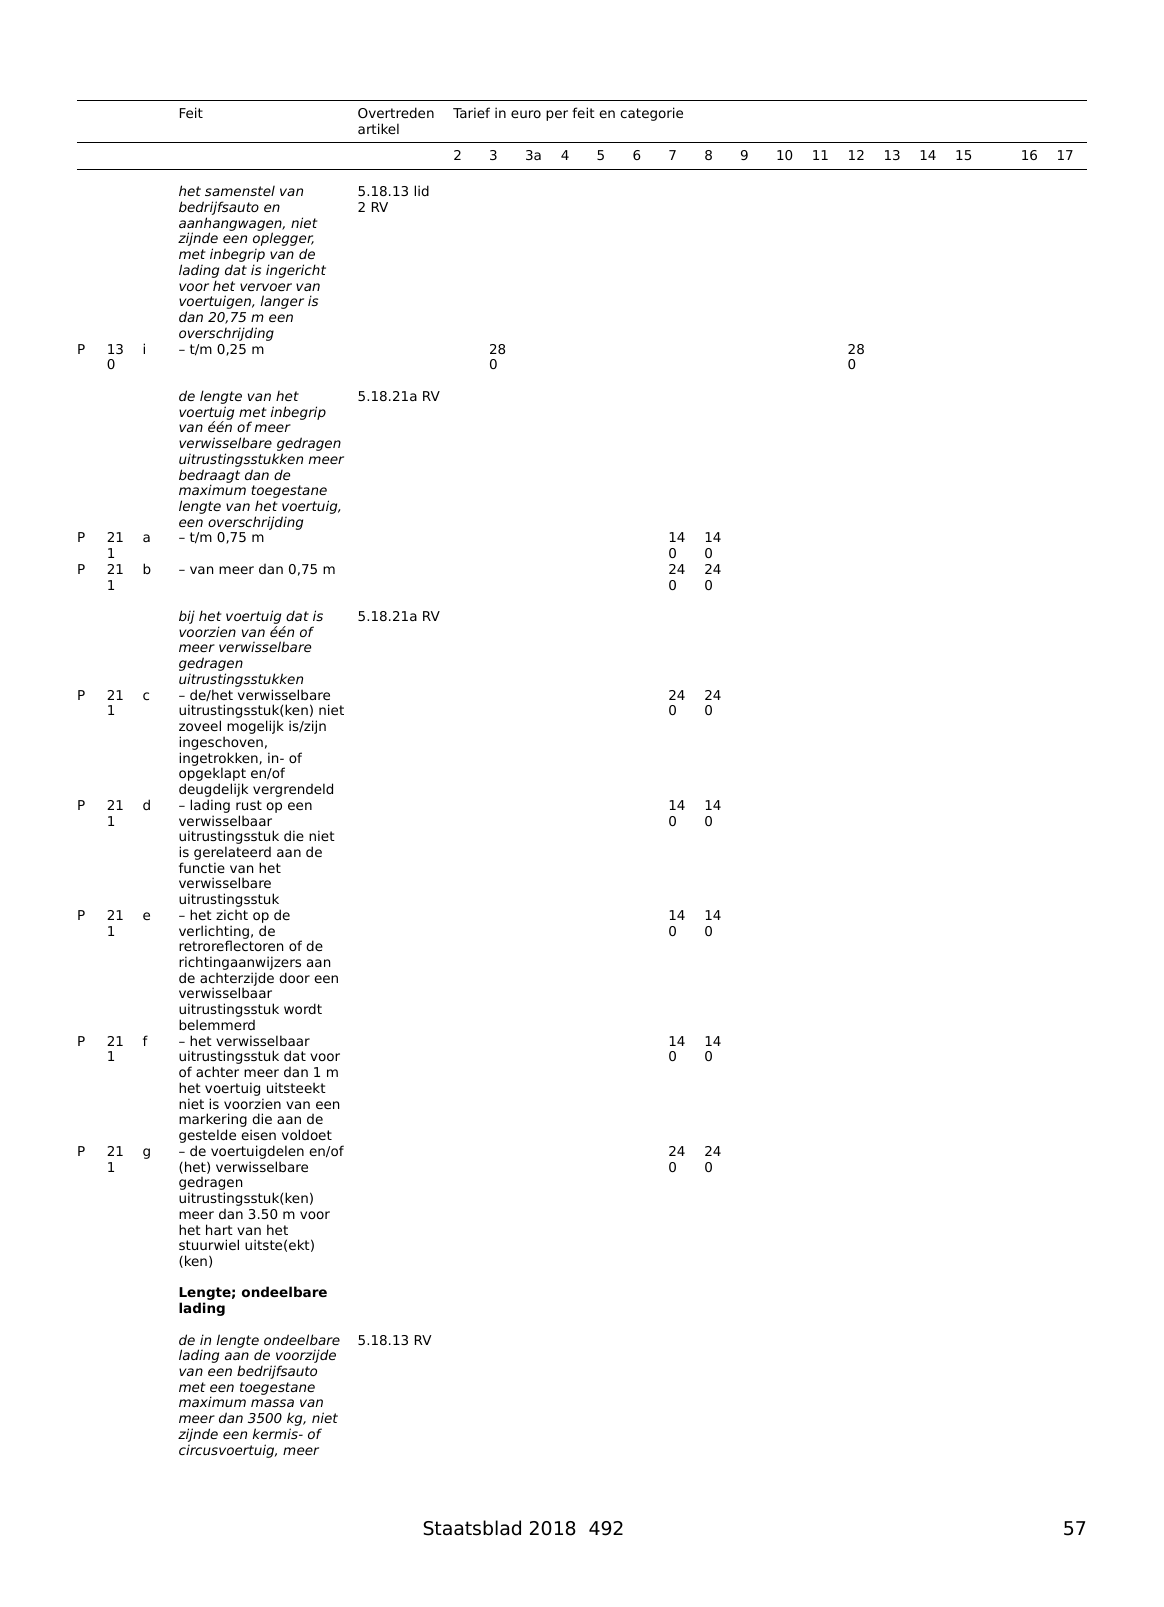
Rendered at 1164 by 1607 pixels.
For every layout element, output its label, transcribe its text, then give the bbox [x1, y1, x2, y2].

table_cell 240 [662, 562, 698, 593]
table_cell [77, 389, 101, 530]
table_cell [877, 530, 913, 562]
table_cell [662, 593, 698, 609]
table_cell [626, 593, 662, 609]
table_cell [1015, 688, 1051, 798]
table_cell [1051, 609, 1087, 687]
table_cell [913, 1285, 949, 1317]
table_cell [101, 1270, 136, 1285]
table_cell [913, 170, 949, 184]
table_header Overtreden artikel [352, 101, 447, 142]
table_cell [877, 1317, 913, 1332]
table_cell [555, 1317, 591, 1332]
table_cell [591, 530, 626, 562]
table_cell [483, 1285, 519, 1317]
table_cell 130 [101, 341, 136, 373]
table_cell [877, 798, 913, 908]
table_cell [877, 688, 913, 798]
table_cell [519, 1285, 555, 1317]
table_cell [770, 1034, 806, 1144]
table_cell [770, 373, 806, 389]
table_cell [77, 373, 101, 389]
table_cell [77, 593, 101, 609]
table_cell [136, 373, 172, 389]
table_cell 211 [101, 562, 136, 593]
table_cell [841, 170, 877, 184]
table_cell [352, 170, 447, 184]
table_cell [913, 341, 949, 373]
table_cell [1051, 170, 1087, 184]
table_cell [591, 184, 626, 341]
table_cell [626, 1144, 662, 1269]
table_cell [136, 389, 172, 530]
table_cell [591, 908, 626, 1033]
table_cell [877, 908, 913, 1033]
table_cell [519, 908, 555, 1033]
table_cell [352, 1144, 447, 1269]
table_cell [734, 1285, 770, 1317]
table_cell [447, 1034, 483, 1144]
table_cell [877, 1333, 913, 1458]
table_cell [770, 1317, 806, 1332]
table_cell [172, 1317, 352, 1332]
table_cell [352, 143, 447, 168]
table_cell [483, 688, 519, 798]
table_cell 240 [698, 562, 734, 593]
table_cell [662, 373, 698, 389]
table_cell [483, 389, 519, 530]
table_cell [698, 389, 734, 530]
table_cell [483, 1317, 519, 1332]
table_cell [1015, 1333, 1051, 1458]
table_cell [662, 184, 698, 341]
table_cell [806, 609, 841, 687]
table_cell [734, 389, 770, 530]
table_cell [101, 373, 136, 389]
table_cell [136, 609, 172, 687]
table_cell e [136, 908, 172, 1033]
table_cell [698, 1285, 734, 1317]
table_cell [770, 562, 806, 593]
table_header Feit [172, 101, 352, 142]
table_cell [949, 373, 1015, 389]
table_cell [806, 389, 841, 530]
table_cell [591, 341, 626, 373]
table_cell [698, 1333, 734, 1458]
table_cell [806, 184, 841, 341]
table_cell [913, 1144, 949, 1269]
table_cell [698, 609, 734, 687]
table_cell – lading rust op een verwisselbaar uitrustingsstuk die niet is gerelateerd aan de functie van het verwisselbare uitrustingsstuk [172, 798, 352, 908]
table_cell [734, 1317, 770, 1332]
table_cell P [77, 798, 101, 908]
table_cell [1015, 798, 1051, 908]
table_cell 4 [555, 143, 591, 168]
table_cell – t/m 0,25 m [172, 341, 352, 373]
table_cell [913, 373, 949, 389]
table_cell [77, 184, 101, 341]
table_cell P [77, 908, 101, 1033]
table_cell 3a [519, 143, 555, 168]
table_cell [447, 1317, 483, 1332]
table_cell [626, 1285, 662, 1317]
table_cell [136, 184, 172, 341]
table_cell [662, 170, 698, 184]
table_cell [949, 1317, 1015, 1332]
table_cell [1015, 184, 1051, 341]
table_cell [101, 593, 136, 609]
table_cell [770, 341, 806, 373]
table_cell [770, 530, 806, 562]
table_cell [483, 530, 519, 562]
table_cell [770, 1144, 806, 1269]
table_cell [1051, 798, 1087, 908]
table_cell 140 [662, 798, 698, 908]
table_cell [447, 562, 483, 593]
table_cell 14 [913, 143, 949, 168]
table_cell [698, 1270, 734, 1285]
table_cell [591, 688, 626, 798]
table_cell [101, 389, 136, 530]
table_cell [806, 1333, 841, 1458]
table_cell [949, 908, 1015, 1033]
table_cell [806, 1270, 841, 1285]
table_cell [877, 170, 913, 184]
table_cell – de/het verwisselbare uitrustingsstuk(ken) niet zoveel mogelijk is/zijn ingeschoven, ingetrokken, in- of opgeklapt en/of deugdelijk vergrendeld [172, 688, 352, 798]
table_cell [519, 1034, 555, 1144]
table_cell 9 [734, 143, 770, 168]
table_cell g [136, 1144, 172, 1269]
table_cell [1051, 341, 1087, 373]
table_cell 6 [626, 143, 662, 168]
table_cell [913, 688, 949, 798]
table_cell [770, 1333, 806, 1458]
table_cell [555, 530, 591, 562]
table_cell [447, 908, 483, 1033]
table_cell [877, 341, 913, 373]
table_cell [101, 1333, 136, 1458]
table_cell P [77, 562, 101, 593]
table_cell [555, 1285, 591, 1317]
table_header [77, 101, 101, 142]
table_cell 13 [877, 143, 913, 168]
table_cell [591, 1144, 626, 1269]
table_cell [1051, 908, 1087, 1033]
table_cell [626, 609, 662, 687]
table_cell [1051, 530, 1087, 562]
table_cell [172, 373, 352, 389]
table_cell [483, 1144, 519, 1269]
table_cell [770, 1285, 806, 1317]
table_cell [877, 1034, 913, 1144]
table_cell [698, 593, 734, 609]
table_cell [949, 389, 1015, 530]
table_cell [591, 373, 626, 389]
table_cell [1051, 593, 1087, 609]
table_cell [734, 593, 770, 609]
table_cell [913, 1034, 949, 1144]
table_cell 211 [101, 688, 136, 798]
table_cell [1051, 1034, 1087, 1144]
table_cell [447, 798, 483, 908]
table_cell [483, 798, 519, 908]
table_cell [519, 798, 555, 908]
table_cell 5 [591, 143, 626, 168]
table_cell P [77, 1144, 101, 1269]
table_cell [913, 1270, 949, 1285]
table_cell [519, 562, 555, 593]
table_cell [136, 1270, 172, 1285]
table_cell [770, 908, 806, 1033]
table_cell 5.18.21a RV [352, 389, 447, 530]
table_cell [1015, 1034, 1051, 1144]
table_cell [555, 1270, 591, 1285]
table_cell [913, 562, 949, 593]
table_cell [555, 1034, 591, 1144]
table_cell [662, 389, 698, 530]
table_cell [519, 170, 555, 184]
table_cell [877, 1144, 913, 1269]
table_cell [1015, 1144, 1051, 1269]
table_cell 10 [770, 143, 806, 168]
table_cell [913, 1333, 949, 1458]
table_cell [591, 1333, 626, 1458]
table_cell [806, 373, 841, 389]
table_cell b [136, 562, 172, 593]
table_cell [101, 184, 136, 341]
table_cell [734, 1144, 770, 1269]
table_cell [1015, 1270, 1051, 1285]
table_cell [591, 593, 626, 609]
table_cell [841, 1034, 877, 1144]
table_cell 140 [698, 798, 734, 908]
table_cell [352, 908, 447, 1033]
table_cell [352, 1034, 447, 1144]
table_cell [483, 184, 519, 341]
table_cell [136, 143, 172, 168]
table_cell [591, 389, 626, 530]
table_cell – de voertuigdelen en/of (het) verwisselbare gedragen uitrustingsstuk(ken) meer dan 3.50 m voor het hart van het stuurwiel uitste(ekt)(ken) [172, 1144, 352, 1269]
table_cell [841, 1144, 877, 1269]
table_cell [447, 373, 483, 389]
table_cell [483, 1034, 519, 1144]
table_cell [555, 593, 591, 609]
table_cell [1015, 908, 1051, 1033]
table_cell [519, 341, 555, 373]
table_cell [555, 170, 591, 184]
table_cell [841, 593, 877, 609]
table_cell [841, 373, 877, 389]
table_cell [352, 1270, 447, 1285]
table_cell [877, 609, 913, 687]
table_cell [626, 341, 662, 373]
table_cell [1051, 1144, 1087, 1269]
table_cell [555, 908, 591, 1033]
table_cell 211 [101, 530, 136, 562]
table_cell [770, 184, 806, 341]
table_cell 280 [483, 341, 519, 373]
table_cell [1051, 562, 1087, 593]
table_cell P [77, 341, 101, 373]
table_cell [519, 593, 555, 609]
table_cell [913, 908, 949, 1033]
table_cell [1015, 593, 1051, 609]
table_cell [949, 184, 1015, 341]
table_cell P [77, 688, 101, 798]
table_cell [770, 593, 806, 609]
table_cell [1015, 609, 1051, 687]
table_cell 5.18.21a RV [352, 609, 447, 687]
table_cell [1051, 1333, 1087, 1458]
table_cell [136, 1317, 172, 1332]
table_cell 140 [662, 1034, 698, 1144]
table_cell [949, 798, 1015, 908]
table_cell [698, 1317, 734, 1332]
table_cell 8 [698, 143, 734, 168]
table_cell [1015, 1317, 1051, 1332]
table_cell [1015, 170, 1051, 184]
table_cell [626, 908, 662, 1033]
table_cell 211 [101, 908, 136, 1033]
table_cell [483, 170, 519, 184]
table_cell [698, 373, 734, 389]
table_cell a [136, 530, 172, 562]
table_cell [591, 562, 626, 593]
table_cell P [77, 1034, 101, 1144]
table_cell [519, 688, 555, 798]
table_cell [483, 609, 519, 687]
table_cell [447, 530, 483, 562]
table_cell [136, 1333, 172, 1458]
table_cell [1051, 184, 1087, 341]
table_cell [555, 184, 591, 341]
table_cell 5.18.13 lid 2 RV [352, 184, 447, 341]
table_cell [698, 170, 734, 184]
table_cell 140 [662, 908, 698, 1033]
table_cell [913, 1317, 949, 1332]
table_cell [734, 341, 770, 373]
table_cell [352, 688, 447, 798]
table_cell 17 [1051, 143, 1087, 168]
table_cell [101, 609, 136, 687]
table_cell [447, 389, 483, 530]
table_cell – t/m 0,75 m [172, 530, 352, 562]
table_cell [519, 1333, 555, 1458]
table_cell [806, 170, 841, 184]
table_cell [662, 609, 698, 687]
table_cell [877, 373, 913, 389]
table_cell [483, 1333, 519, 1458]
table_cell [1015, 373, 1051, 389]
table_header [101, 101, 136, 142]
table_cell [626, 688, 662, 798]
table_cell [555, 1144, 591, 1269]
table_cell [806, 1285, 841, 1317]
table_cell [352, 1317, 447, 1332]
table_cell [806, 798, 841, 908]
table_cell [1051, 688, 1087, 798]
table_cell bij het voertuig dat is voorzien van één of meer verwisselbare gedragen uitrustingsstukken [172, 609, 352, 687]
table_cell [447, 1285, 483, 1317]
table_cell [136, 170, 172, 184]
table_cell [877, 184, 913, 341]
table_cell [877, 593, 913, 609]
table_cell [626, 389, 662, 530]
table_cell [913, 530, 949, 562]
table_cell [949, 593, 1015, 609]
table_cell [447, 341, 483, 373]
table_cell [806, 908, 841, 1033]
table_cell [949, 1285, 1015, 1317]
table_cell [447, 1144, 483, 1269]
table_cell [519, 609, 555, 687]
table_cell [1051, 1270, 1087, 1285]
table_cell – het zicht op de verlichting, de retroreflectoren of de richtingaanwijzers aan de achterzijde door een verwisselbaar uitrustingsstuk wordt belemmerd [172, 908, 352, 1033]
table_cell [172, 593, 352, 609]
table_cell [841, 1285, 877, 1317]
table_cell 140 [698, 908, 734, 1033]
table_cell – het verwisselbaar uitrustingsstuk dat voor of achter meer dan 1 m het voertuig uitsteekt niet is voorzien van een markering die aan de gestelde eisen voldoet [172, 1034, 352, 1144]
table_cell [841, 609, 877, 687]
table_cell [949, 530, 1015, 562]
table_cell [734, 1034, 770, 1144]
table_cell [555, 373, 591, 389]
table_cell [806, 688, 841, 798]
table_cell [949, 1333, 1015, 1458]
table_cell 240 [662, 688, 698, 798]
table_cell [877, 562, 913, 593]
table_cell [1051, 373, 1087, 389]
table_cell [447, 170, 483, 184]
table_cell [770, 688, 806, 798]
table_cell [626, 1034, 662, 1144]
table_cell 11 [806, 143, 841, 168]
table_cell [806, 341, 841, 373]
table_cell [172, 143, 352, 168]
table_cell [591, 170, 626, 184]
table_cell 140 [698, 530, 734, 562]
table_cell [352, 1285, 447, 1317]
table_cell [841, 688, 877, 798]
table_cell [555, 1333, 591, 1458]
table_cell c [136, 688, 172, 798]
table_cell [698, 184, 734, 341]
table_cell [519, 1317, 555, 1332]
table_cell [591, 1285, 626, 1317]
table_cell [770, 170, 806, 184]
table_cell [483, 562, 519, 593]
table_cell 16 [1015, 143, 1051, 168]
table_cell [806, 562, 841, 593]
table_cell [734, 798, 770, 908]
table_cell 211 [101, 1034, 136, 1144]
table_cell [626, 1317, 662, 1332]
table_cell [626, 530, 662, 562]
table_cell [662, 341, 698, 373]
table_cell 211 [101, 1144, 136, 1269]
table_header [136, 101, 172, 142]
table_cell [77, 1333, 101, 1458]
table_cell [483, 593, 519, 609]
table_cell [841, 562, 877, 593]
table_cell [1015, 1285, 1051, 1317]
table_cell [626, 798, 662, 908]
table_cell [949, 688, 1015, 798]
table_cell [770, 798, 806, 908]
table_cell [352, 562, 447, 593]
table_cell [555, 562, 591, 593]
table_cell [77, 143, 101, 168]
table_cell 240 [698, 1144, 734, 1269]
table_cell [626, 184, 662, 341]
table_cell i [136, 341, 172, 373]
table_cell [1051, 389, 1087, 530]
table_cell 280 [841, 341, 877, 373]
table_cell [1051, 1317, 1087, 1332]
table_cell [806, 1034, 841, 1144]
table_cell [447, 593, 483, 609]
table_cell [591, 1317, 626, 1332]
table_cell [519, 389, 555, 530]
table_cell [136, 1285, 172, 1317]
table_cell [77, 170, 101, 184]
table_cell [447, 184, 483, 341]
table_cell [877, 1285, 913, 1317]
table_cell [734, 184, 770, 341]
table_cell f [136, 1034, 172, 1144]
table_cell [555, 609, 591, 687]
table_cell [913, 184, 949, 341]
table_cell [806, 1144, 841, 1269]
table_cell 15 [949, 143, 1015, 168]
table_cell – van meer dan 0,75 m [172, 562, 352, 593]
table_cell 240 [698, 688, 734, 798]
table_cell [841, 530, 877, 562]
table_cell [949, 1270, 1015, 1285]
table_cell [841, 908, 877, 1033]
table_cell [806, 1317, 841, 1332]
table_cell [519, 1270, 555, 1285]
table_cell [662, 1317, 698, 1332]
table_cell [447, 688, 483, 798]
table_cell [101, 143, 136, 168]
table_cell P [77, 530, 101, 562]
table_cell de lengte van het voertuig met inbegrip van één of meer verwisselbare gedragen uitrustingsstukken meer bedraagt dan de maximum toegestane lengte van het voertuig, een overschrijding [172, 389, 352, 530]
table_cell [949, 562, 1015, 593]
table_cell [519, 1144, 555, 1269]
table_cell [662, 1270, 698, 1285]
table_cell [770, 389, 806, 530]
table_cell 140 [662, 530, 698, 562]
table_cell [1015, 562, 1051, 593]
table_cell 5.18.13 RV [352, 1333, 447, 1458]
table_cell [172, 1270, 352, 1285]
table_cell [352, 593, 447, 609]
table_cell [626, 1333, 662, 1458]
table_cell [770, 609, 806, 687]
table_cell [877, 1270, 913, 1285]
table_cell [483, 1270, 519, 1285]
table_cell [447, 1270, 483, 1285]
table_cell [734, 1270, 770, 1285]
table_cell [591, 609, 626, 687]
table_cell [1015, 530, 1051, 562]
table_cell [555, 341, 591, 373]
table_cell [136, 593, 172, 609]
table_cell [806, 593, 841, 609]
table_cell 140 [698, 1034, 734, 1144]
table_cell 240 [662, 1144, 698, 1269]
table_cell [101, 170, 136, 184]
table_cell [662, 1285, 698, 1317]
table_cell [734, 530, 770, 562]
table_cell d [136, 798, 172, 908]
table_cell [913, 593, 949, 609]
table_cell Lengte; ondeelbare lading [172, 1285, 352, 1317]
table_cell [483, 373, 519, 389]
table_cell [1015, 341, 1051, 373]
table_cell [841, 184, 877, 341]
table_cell [352, 373, 447, 389]
table_header Tarief in euro per feit en categorie [447, 101, 1087, 142]
table_cell [626, 170, 662, 184]
table_cell 2 [447, 143, 483, 168]
table_cell [841, 389, 877, 530]
table_cell [734, 1333, 770, 1458]
table_cell [949, 341, 1015, 373]
table_cell [519, 373, 555, 389]
table_cell [698, 341, 734, 373]
table_cell [519, 184, 555, 341]
table_cell [841, 1270, 877, 1285]
table_cell [913, 798, 949, 908]
table_cell 12 [841, 143, 877, 168]
table_cell [77, 1285, 101, 1317]
table_cell [626, 373, 662, 389]
table_cell [519, 530, 555, 562]
table_cell [949, 1034, 1015, 1144]
table_cell [172, 170, 352, 184]
table_cell [734, 373, 770, 389]
table_cell 7 [662, 143, 698, 168]
table_cell [555, 688, 591, 798]
table_cell [77, 1317, 101, 1332]
table_cell [591, 798, 626, 908]
table_cell [877, 389, 913, 530]
table_cell [841, 1333, 877, 1458]
table_cell [447, 1333, 483, 1458]
table_cell [841, 1317, 877, 1332]
table_cell [770, 1270, 806, 1285]
table_cell [483, 908, 519, 1033]
table_cell 3 [483, 143, 519, 168]
table_cell [949, 170, 1015, 184]
table_cell [447, 609, 483, 687]
table_cell [734, 170, 770, 184]
table_cell [734, 609, 770, 687]
table_cell [734, 688, 770, 798]
table_cell [101, 1317, 136, 1332]
table_cell [662, 1333, 698, 1458]
table_cell [555, 798, 591, 908]
table_cell 211 [101, 798, 136, 908]
table_cell de in lengte ondeelbare lading aan de voorzijde van een bedrijfsauto met een toegestane maximum massa van meer dan 3500 kg, niet zijnde een kermis- of circusvoertuig, meer [172, 1333, 352, 1458]
table_cell [734, 562, 770, 593]
table_cell [1015, 389, 1051, 530]
table_cell [949, 1144, 1015, 1269]
table_cell [626, 1270, 662, 1285]
table_cell [806, 530, 841, 562]
table_cell [352, 530, 447, 562]
table_cell [913, 389, 949, 530]
table_cell het samenstel van bedrijfsauto en aanhangwagen, niet zijnde een oplegger, met inbegrip van de lading dat is ingericht voor het vervoer van voertuigen, langer is dan 20,75 m een overschrijding [172, 184, 352, 341]
table_cell [734, 908, 770, 1033]
table_cell [591, 1270, 626, 1285]
table_cell [77, 609, 101, 687]
table_cell [841, 798, 877, 908]
table_cell [626, 562, 662, 593]
table_cell [949, 609, 1015, 687]
table_cell [352, 798, 447, 908]
table_cell [555, 389, 591, 530]
table_cell [591, 1034, 626, 1144]
table_cell [77, 1270, 101, 1285]
table_cell [352, 341, 447, 373]
table_cell [1051, 1285, 1087, 1317]
table_cell [101, 1285, 136, 1317]
table_cell [913, 609, 949, 687]
